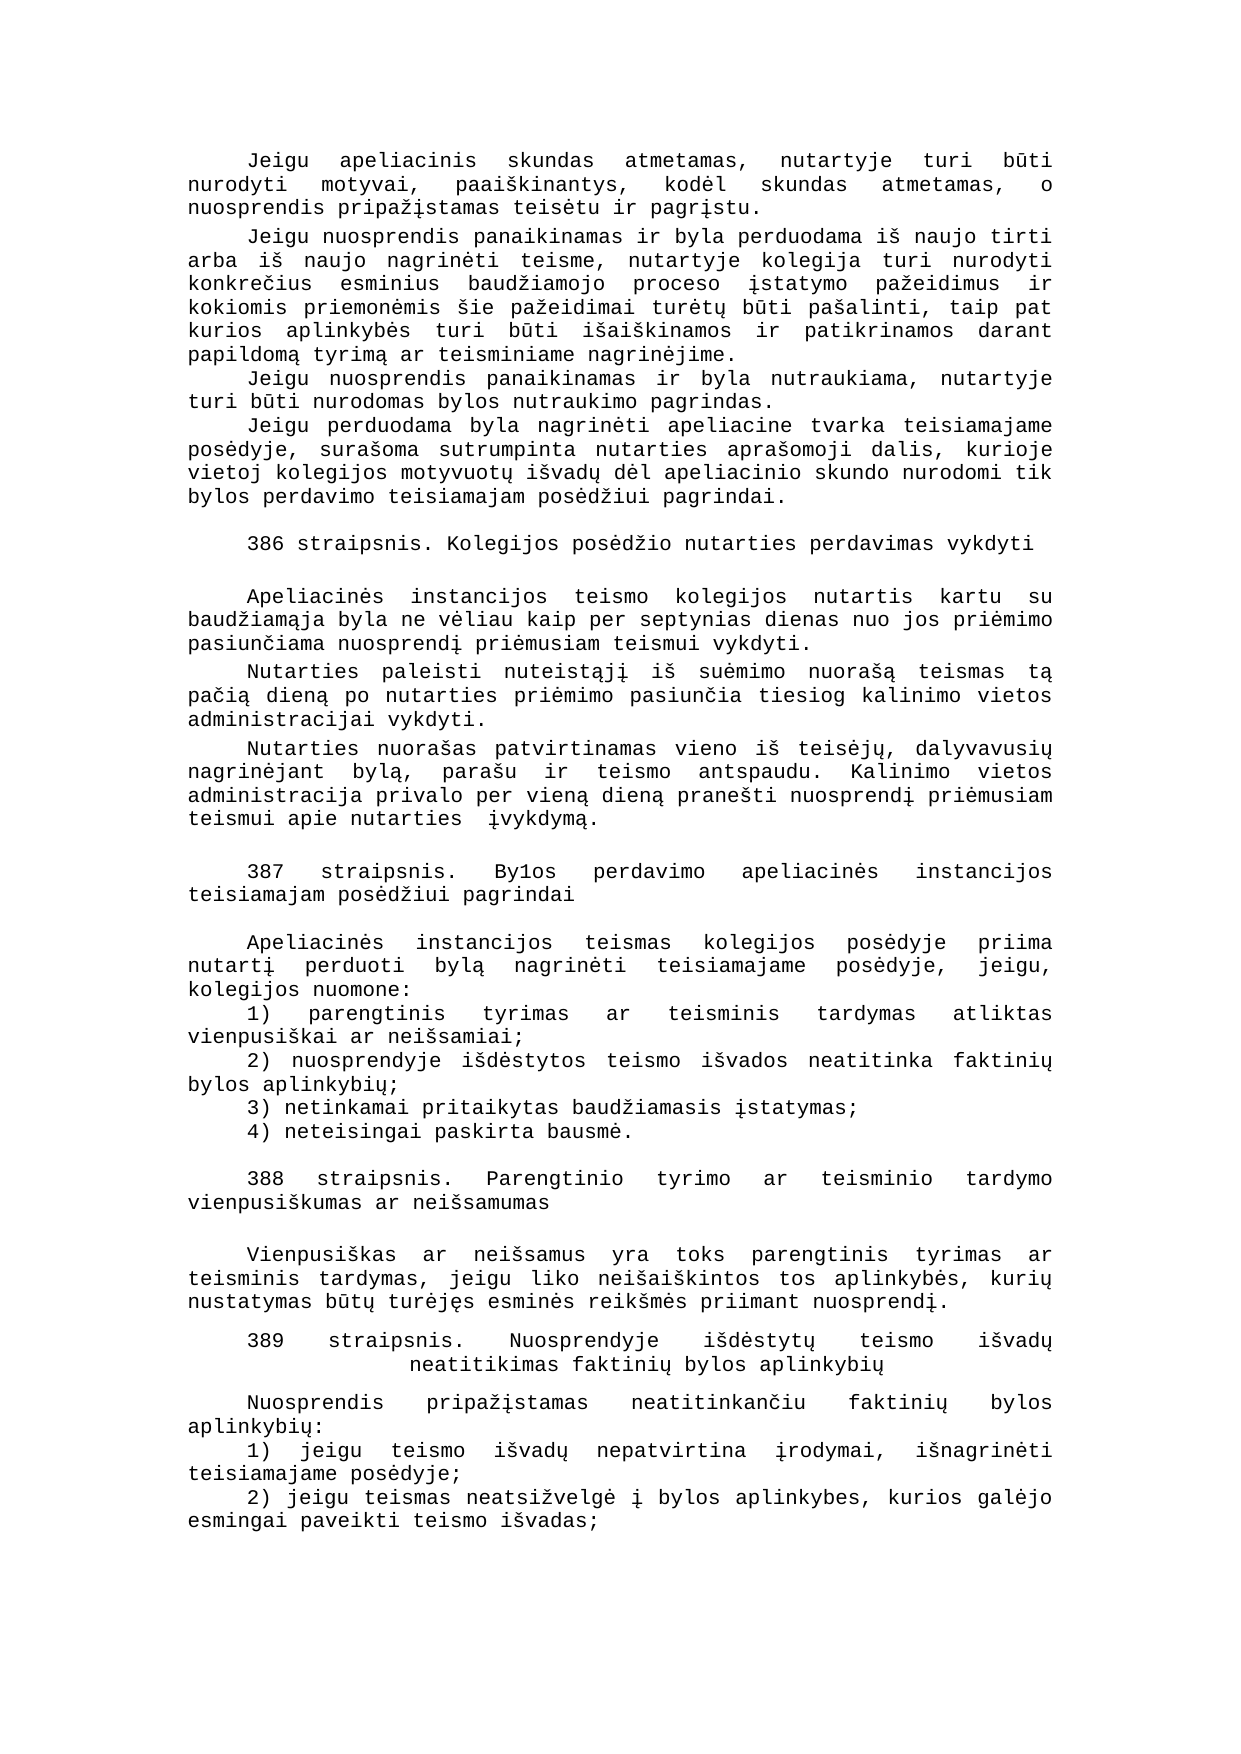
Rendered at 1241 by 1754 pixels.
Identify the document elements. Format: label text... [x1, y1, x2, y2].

text 3) netinkamai pritaikytas baudžiamasis įstatymas; [187, 1097, 1053, 1121]
text Apeliacinės instancijos teismas kolegijos posėdyje priima nutartį perduoti bylą nagrinėti teisiamajame posėdyje, jeigu, kolegijos nuomone: [187, 932, 1053, 1003]
text Jeigu nuosprendis panaikinamas ir byla perduodama iš naujo tirti arba iš naujo nagrinėti teisme, nutartyje kolegija turi nurodyti konkrečius esminius baudžiamojo proceso įstatymo pažeidimus ir kokiomis priemonėmis šie pažeidimai turėtų būti pašalinti, taip pat kurios aplinkybės turi būti išaiškinamos ir patikrinamos darant papildomą tyrimą ar teisminiame nagrinėjime. [187, 226, 1053, 368]
text 386 straipsnis. Kolegijos posėdžio nutarties perdavimas vykdyti [187, 533, 1053, 557]
text Vienpusiškas ar neišsamus yra toks parengtinis tyrimas ar teisminis tardymas, jeigu liko neišaiškintos tos aplinkybės, kurių nustatymas būtų turėjęs esminės reikšmės priimant nuosprendį. [187, 1244, 1053, 1315]
text 1) parengtinis tyrimas ar teisminis tardymas atliktas vienpusiškai ar neišsamiai; [187, 1003, 1053, 1050]
text Nuosprendis pripažįstamas neatitinkančiu faktinių bylos aplinkybių: [187, 1392, 1053, 1439]
text 389 straipsnis. Nuosprendyje išdėstytų teismo išvadų neatitikimas faktinių bylos aplinkybių [247, 1330, 1053, 1377]
text Jeigu nuosprendis panaikinamas ir byla nutraukiama, nutartyje turi būti nurodomas bylos nutraukimo pagrindas. [187, 368, 1053, 415]
text Jeigu perduodama byla nagrinėti apeliacine tvarka teisiamajame posėdyje, surašoma sutrumpinta nutarties aprašomoji dalis, kurioje vietoj kolegijos motyvuotų išvadų dėl apeliacinio skundo nurodomi tik bylos perdavimo teisiamajam posėdžiui pagrindai. [187, 415, 1053, 510]
text 387 straipsnis. By1os perdavimo apeliacinės instancijos teisiamajam posėdžiui pagrindai [187, 861, 1053, 908]
text Nutarties paleisti nuteistąjį iš suėmimo nuorašą teismas tą pačią dieną po nutarties priėmimo pasiunčia tiesiog kalinimo vietos administracijai vykdyti. [187, 662, 1053, 732]
text Nutarties nuorašas patvirtinamas vieno iš teisėjų, dalyvavusių nagrinėjant bylą, parašu ir teismo antspaudu. Kalinimo vietos administracija privalo per vieną dieną pranešti nuosprendį priėmusiam teismui apie nutarties įvykdymą. [187, 737, 1053, 832]
text 2) jeigu teismas neatsižvelgė į bylos aplinkybes, kurios galėjo esmingai paveikti teismo išvadas; [187, 1487, 1053, 1534]
text 2) nuosprendyje išdėstytos teismo išvados neatitinka faktinių bylos aplinkybių; [187, 1050, 1053, 1097]
text Jeigu apeliacinis skundas atmetamas, nutartyje turi būti nurodyti motyvai, paaiškinantys, kodėl skundas atmetamas, o nuosprendis pripažįstamas teisėtu ir pagrįstu. [187, 150, 1053, 221]
text 388 straipsnis. Parengtinio tyrimo ar teisminio tardymo vienpusiškumas ar neišsamumas [187, 1168, 1053, 1215]
text 1) jeigu teismo išvadų nepatvirtina įrodymai, išnagrinėti teisiamajame posėdyje; [187, 1439, 1053, 1487]
text Apeliacinės instancijos teismo kolegijos nutartis kartu su baudžiamąja byla ne vėliau kaip per septynias dienas nuo jos priėmimo pasiunčiama nuosprendį priėmusiam teismui vykdyti. [187, 586, 1053, 657]
text 4) neteisingai paskirta bausmė. [187, 1121, 1053, 1144]
